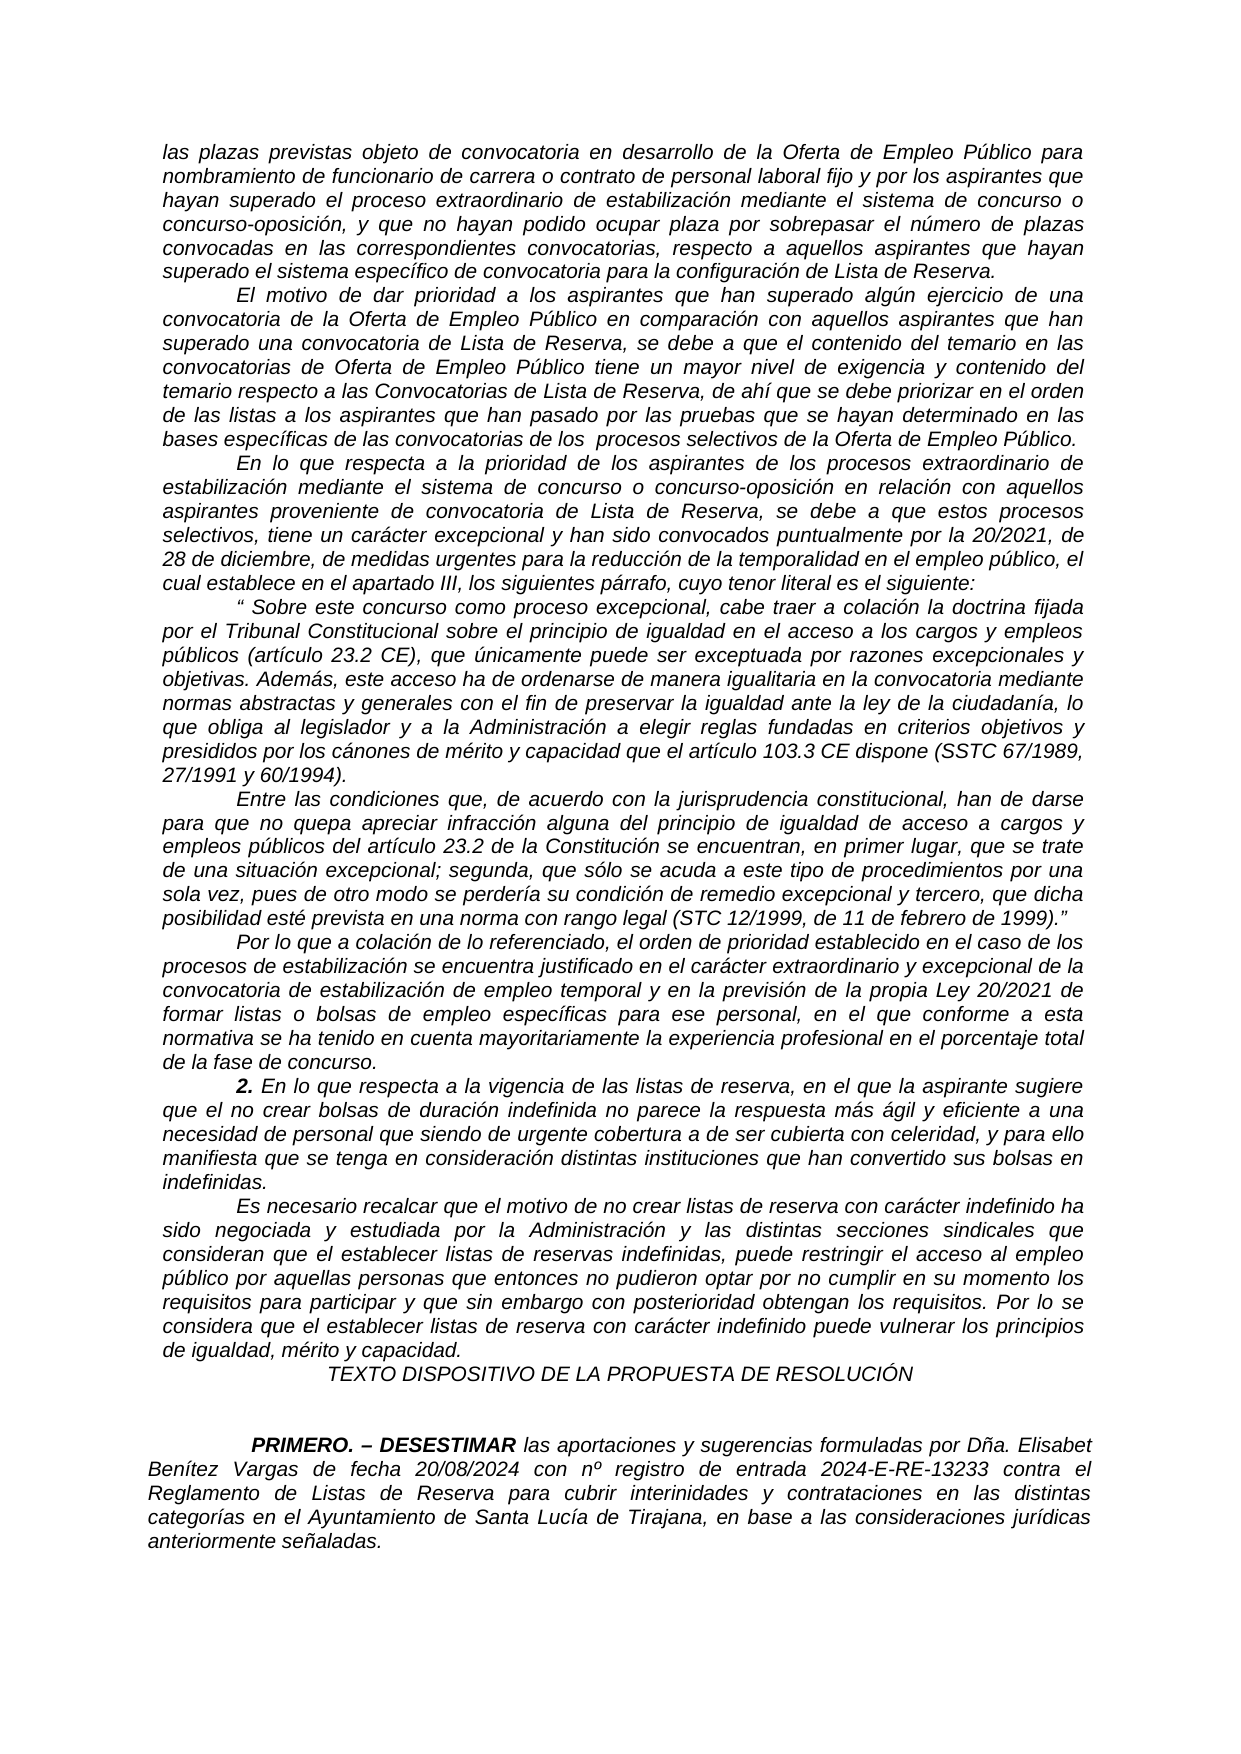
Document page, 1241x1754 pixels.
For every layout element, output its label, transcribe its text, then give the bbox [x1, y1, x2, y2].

text las plazas previstas objeto de convocatoria en desarrollo de la Oferta de Empleo Público para nombramiento de funcionario de carrera o contrato de personal laboral fijo y por los aspirantes que hayan superado el proceso extraordinario de estabilización mediante el sistema de concurso o concurso-oposición, y que no hayan podido ocupar plaza por sobrepasar el número de plazas convocadas en las correspondientes convocatorias, respecto a aquellos aspirantes que hayan superado el sistema específico de convocatoria para la configuración de Lista de Reserva. [162, 139, 1085, 283]
text “ Sobre este concurso como proceso excepcional, cabe traer a colación la doctrina fijada por el Tribunal Constitucional sobre el principio de igualdad en el acceso a los cargos y empleos públicos (artículo 23.2 CE), que únicamente puede ser exceptuada por razones excepcionales y objetivas. Además, este acceso ha de ordenarse de manera igualitaria en la convocatoria mediante normas abstractas y generales con el fin de preservar la igualdad ante la ley de la ciudadanía, lo que obliga al legislador y a la Administración a elegir reglas fundadas en criterios objetivos y presididos por los cánones de mérito y capacidad que el artículo 103.3 CE dispone (SSTC 67/1989, 27/1991 y 60/1994). [162, 595, 1085, 786]
text 2. En lo que respecta a la vigencia de las listas de reserva, en el que la aspirante sugiere que el no crear bolsas de duración indefinida no parece la respuesta más ágil y eficiente a una necesidad de personal que siendo de urgente cobertura a de ser cubierta con celeridad, y para ello manifiesta que se tenga en consideración distintas instituciones que han convertido sus bolsas en indefinidas. [162, 1074, 1085, 1194]
text En lo que respecta a la prioridad de los aspirantes de los procesos extraordinario de estabilización mediante el sistema de concurso o concurso-oposición en relación con aquellos aspirantes proveniente de convocatoria de Lista de Reserva, se debe a que estos procesos selectivos, tiene un carácter excepcional y han sido convocados puntualmente por la 20/2021, de 28 de diciembre, de medidas urgentes para la reducción de la temporalidad en el empleo público, el cual establece en el apartado III, los siguientes párrafo, cuyo tenor literal es el siguiente: [162, 451, 1085, 595]
text Es necesario recalcar que el motivo de no crear listas de reserva con carácter indefinido ha sido negociada y estudiada por la Administración y las distintas secciones sindicales que consideran que el establecer listas de reservas indefinidas, puede restringir el acceso al empleo público por aquellas personas que entonces no pudieron optar por no cumplir en su momento los requisitos para participar y que sin embargo con posterioridad obtengan los requisitos. Por lo se considera que el establecer listas de reserva con carácter indefinido puede vulnerar los principios de igualdad, mérito y capacidad. [162, 1194, 1085, 1361]
text Entre las condiciones que, de acuerdo con la jurisprudencia constitucional, han de darse para que no quepa apreciar infracción alguna del principio de igualdad de acceso a cargos y empleos públicos del artículo 23.2 de la Constitución se encuentran, en primer lugar, que se trate de una situación excepcional; segunda, que sólo se acuda a este tipo de procedimientos por una sola vez, pues de otro modo se perdería su condición de remedio excepcional y tercero, que dicha posibilidad esté prevista en una norma con rango legal (STC 12/1999, de 11 de febrero de 1999).” [162, 786, 1085, 930]
text PRIMERO. – DESESTIMAR las aportaciones y sugerencias formuladas por Dña. Elisabet Benítez Vargas de fecha 20/08/2024 con nº registro de entrada 2024-E-RE-13233 contra el Reglamento de Listas de Reserva para cubrir interinidades y contrataciones en las distintas categorías en el Ayuntamiento de Santa Lucía de Tirajana, en base a las consideraciones jurídicas anteriormente señaladas. [148, 1433, 1093, 1553]
text El motivo de dar prioridad a los aspirantes que han superado algún ejercicio de una convocatoria de la Oferta de Empleo Público en comparación con aquellos aspirantes que han superado una convocatoria de Lista de Reserva, se debe a que el contenido del temario en las convocatorias de Oferta de Empleo Público tiene un mayor nivel de exigencia y contenido del temario respecto a las Convocatorias de Lista de Reserva, de ahí que se debe priorizar en el orden de las listas a los aspirantes que han pasado por las pruebas que se hayan determinado en las bases específicas de las convocatorias de los procesos selectivos de la Oferta de Empleo Público. [162, 283, 1085, 451]
text Por lo que a colación de lo referenciado, el orden de prioridad establecido en el caso de los procesos de estabilización se encuentra justificado en el carácter extraordinario y excepcional de la convocatoria de estabilización de empleo temporal y en la previsión de la propia Ley 20/2021 de formar listas o bolsas de empleo específicas para ese personal, en el que conforme a esta normativa se ha tenido en cuenta mayoritariamente la experiencia profesional en el porcentaje total de la fase de concurso. [162, 930, 1085, 1074]
text TEXTO DISPOSITIVO DE LA PROPUESTA DE RESOLUCIÓN [148, 1361, 1093, 1385]
